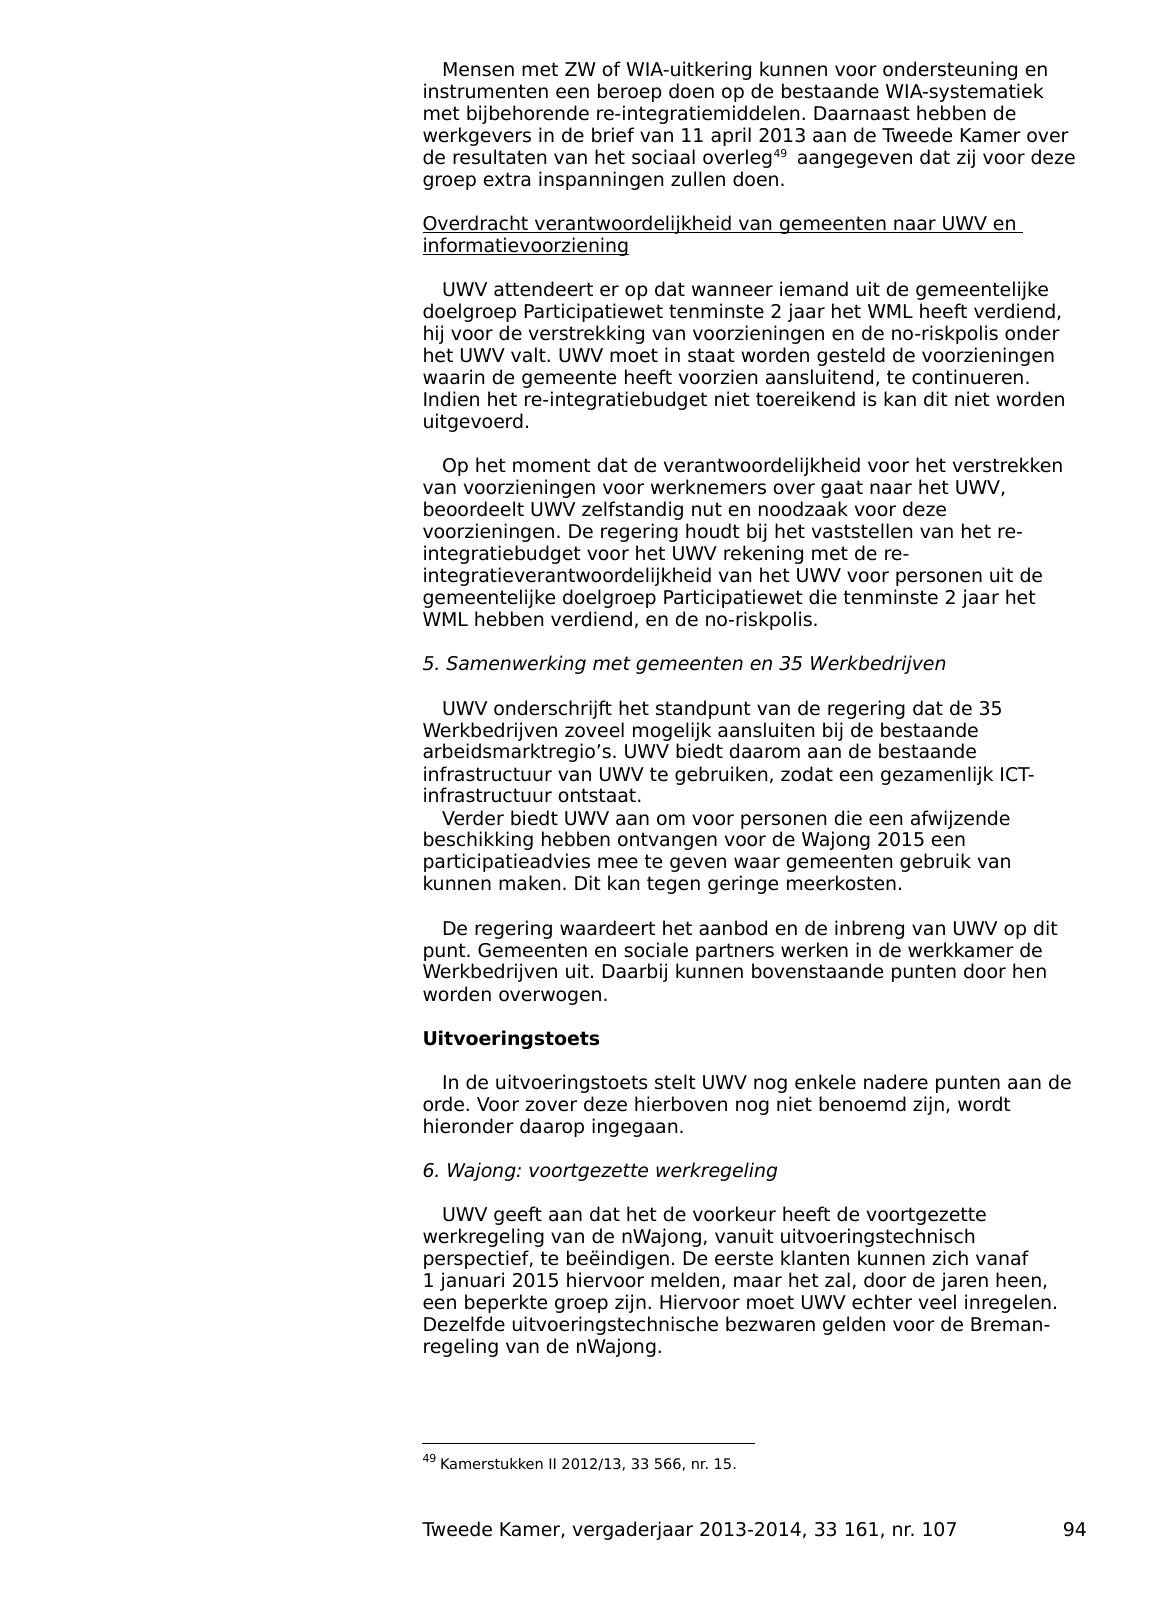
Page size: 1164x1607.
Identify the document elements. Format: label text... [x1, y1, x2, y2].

text Mensen met ZW of WIA-uitkering kunnen voor ondersteuning en instrumenten een beroep doen op de bestaande WIA-systematiek met bijbehorende re-integratiemiddelen. Daarnaast hebben de werkgevers in de brief van 11 april 2013 aan de Tweede Kamer over de resultaten van het sociaal overleg aangegeven dat zij voor deze groep extra inspanningen zullen doen. [422, 59, 1087, 191]
text Kamerstukken II 2012/13, 33 566, nr. 15. [422, 1452, 1087, 1474]
text Verder biedt UWV aan om voor personen die een afwijzende beschikking hebben ontvangen voor de Wajong 2015 een participatieadvies mee te geven waar gemeenten gebruik van kunnen maken. Dit kan tegen geringe meerkosten. [422, 807, 1087, 895]
subtitle Overdracht verantwoordelijkheid van gemeenten naar UWV en informatievoorziening [422, 213, 1087, 257]
subtitle 5. Samenwerking met gemeenten en 35 Werkbedrijven [422, 653, 1087, 675]
text Op het moment dat de verantwoordelijkheid voor het verstrekken van voorzieningen voor werknemers over gaat naar het UWV, beoordeelt UWV zelfstandig nut en noodzaak voor deze voorzieningen. De regering houdt bij het vaststellen van het re-integratiebudget voor het UWV rekening met de re-integratieverantwoordelijkheid van het UWV voor personen uit de gemeentelijke doelgroep Participatiewet die tenminste 2 jaar het WML hebben verdiend, en de no-riskpolis. [422, 455, 1087, 631]
text UWV geeft aan dat het de voorkeur heeft de voortgezette werkregeling van de nWajong, vanuit uitvoeringstechnisch perspectief, te beëindigen. De eerste klanten kunnen zich vanaf 1 januari 2015 hiervoor melden, maar het zal, door de jaren heen, een beperkte groep zijn. Hiervoor moet UWV echter veel inregelen. Dezelfde uitvoeringstechnische bezwaren gelden voor de Breman-regeling van de nWajong. [422, 1204, 1087, 1358]
text In de uitvoeringstoets stelt UWV nog enkele nadere punten aan de orde. Voor zover deze hierboven nog niet benoemd zijn, wordt hieronder daarop ingegaan. [422, 1072, 1087, 1138]
text UWV onderschrijft het standpunt van de regering dat de 35 Werkbedrijven zoveel mogelijk aansluiten bij de bestaande arbeidsmarktregio’s. UWV biedt daarom aan de bestaande infrastructuur van UWV te gebruiken, zodat een gezamenlijk ICT-infrastructuur ontstaat. [422, 697, 1087, 807]
text UWV attendeert er op dat wanneer iemand uit de gemeentelijke doelgroep Participatiewet tenminste 2 jaar het WML heeft verdiend, hij voor de verstrekking van voorzieningen en de no-riskpolis onder het UWV valt. UWV moet in staat worden gesteld de voorzieningen waarin de gemeente heeft voorzien aansluitend, te continueren. Indien het re-integratiebudget niet toereikend is kan dit niet worden uitgevoerd. [422, 279, 1087, 433]
subtitle Uitvoeringstoets [422, 1028, 1087, 1049]
text De regering waardeert het aanbod en de inbreng van UWV op dit punt. Gemeenten en sociale partners werken in de werkkamer de Werkbedrijven uit. Daarbij kunnen bovenstaande punten door hen worden overwogen. [422, 917, 1087, 1005]
subtitle 6. Wajong: voortgezette werkregeling [422, 1160, 1087, 1182]
